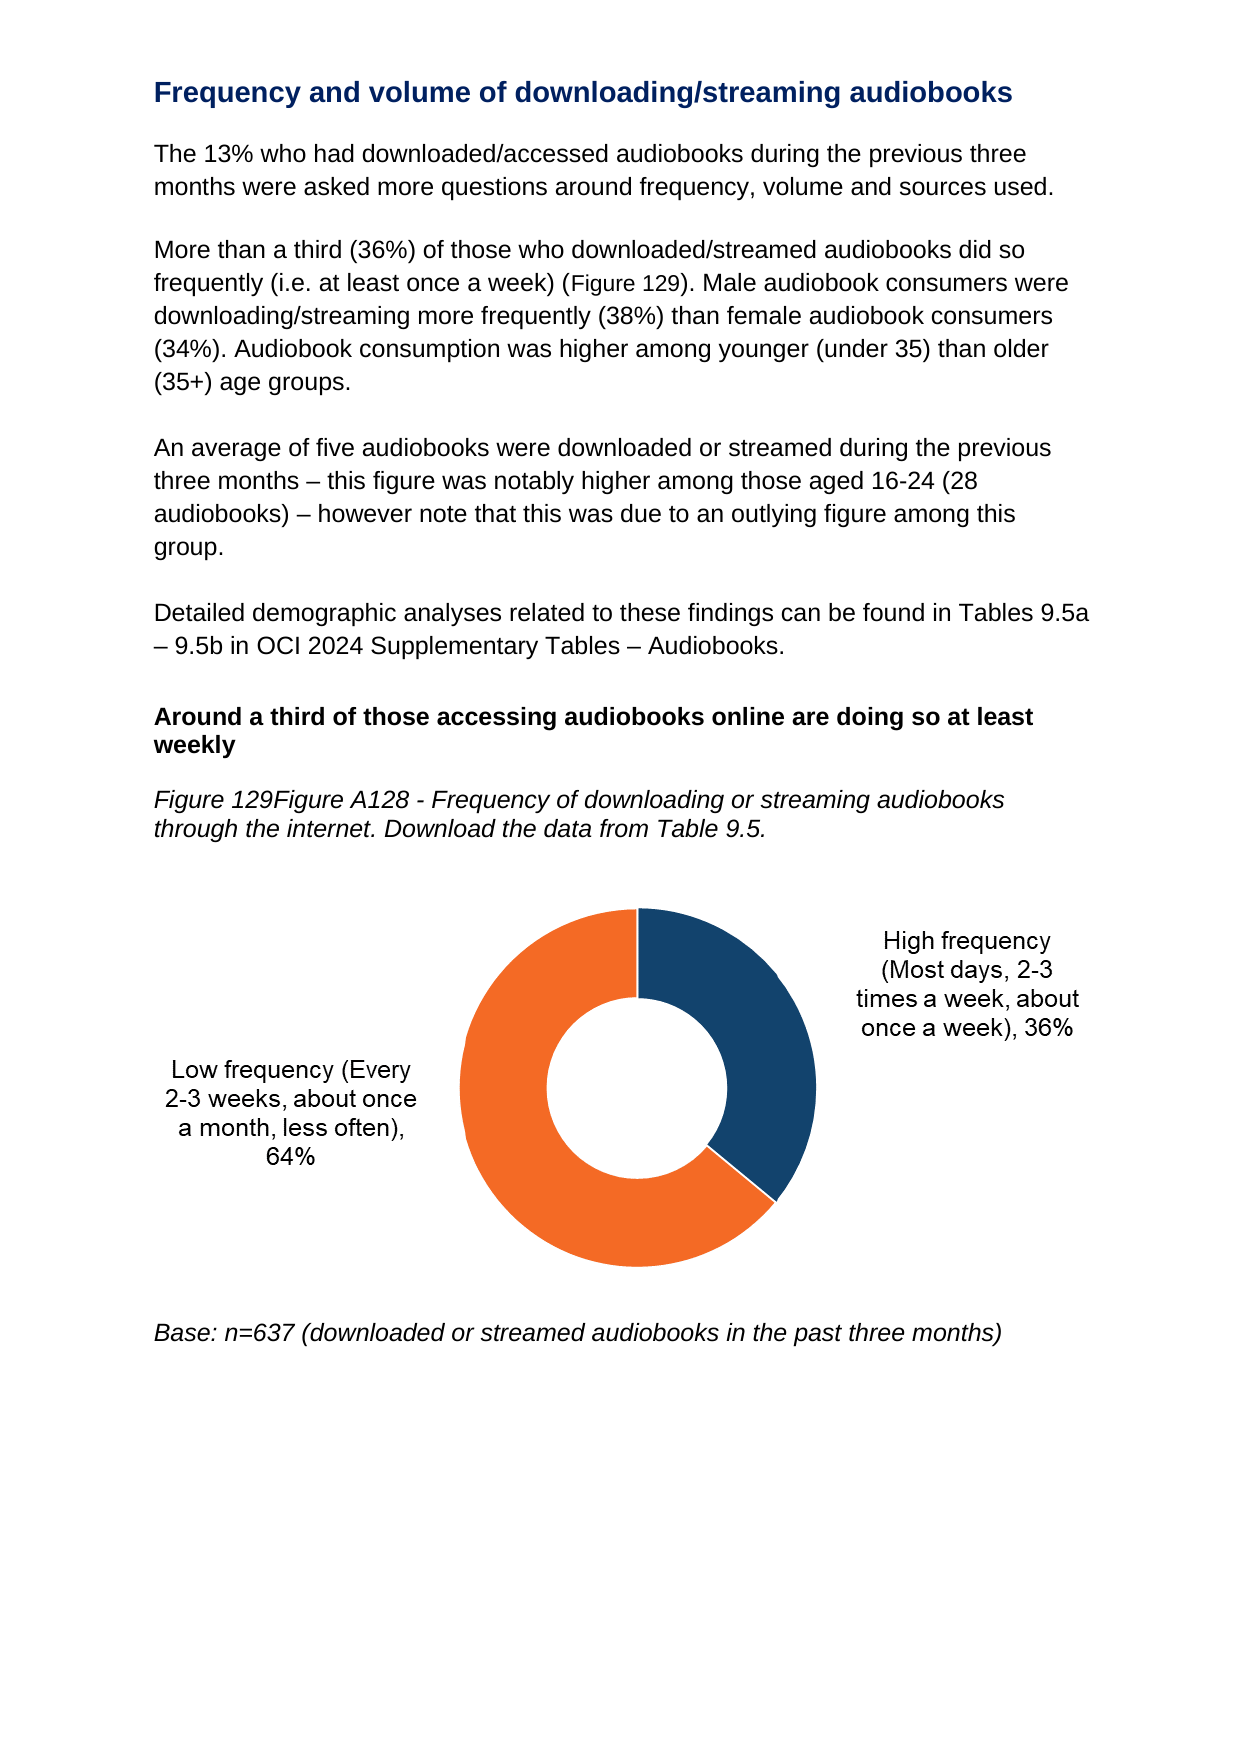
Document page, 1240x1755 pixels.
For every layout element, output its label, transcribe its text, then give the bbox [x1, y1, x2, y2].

text More than a third (36%) of those who downloaded/streamed audiobooks did so frequently (i.e. at least once a week) (Figure 129). Male audiobook consumers were downloading/streaming more frequently (38%) than female audiobook consumers (34%). Audiobook consumption was higher among younger (under 35) than older (35+) age groups. [153, 235, 1089, 396]
text Detailed demographic analyses related to these findings can be found in Tables 9.5a – 9.5b in OCI 2024 Supplementary Tables – Audiobooks. [153, 598, 1101, 660]
text An average of five audiobooks were downloaded or streamed during the previous three months – this figure was notably higher among those aged 16-24 (28 audiobooks) – however note that this was due to an outlying figure among this group. [153, 433, 1089, 561]
subtitle Around a third of those accessing audiobooks online are doing so at least weekly [153, 701, 1089, 759]
text Figure 129Figure A128 - Frequency of downloading or streaming audiobooks through the internet. Download the data from Table 9.5. [153, 785, 1089, 843]
text The 13% who had downloaded/accessed audiobooks during the previous three months were asked more questions around frequency, volume and sources used. [153, 139, 1089, 201]
subtitle Frequency and volume of downloading/streaming audiobooks [153, 75, 1089, 108]
text Base: n=637 (downloaded or streamed audiobooks in the past three months) [153, 1318, 1089, 1346]
